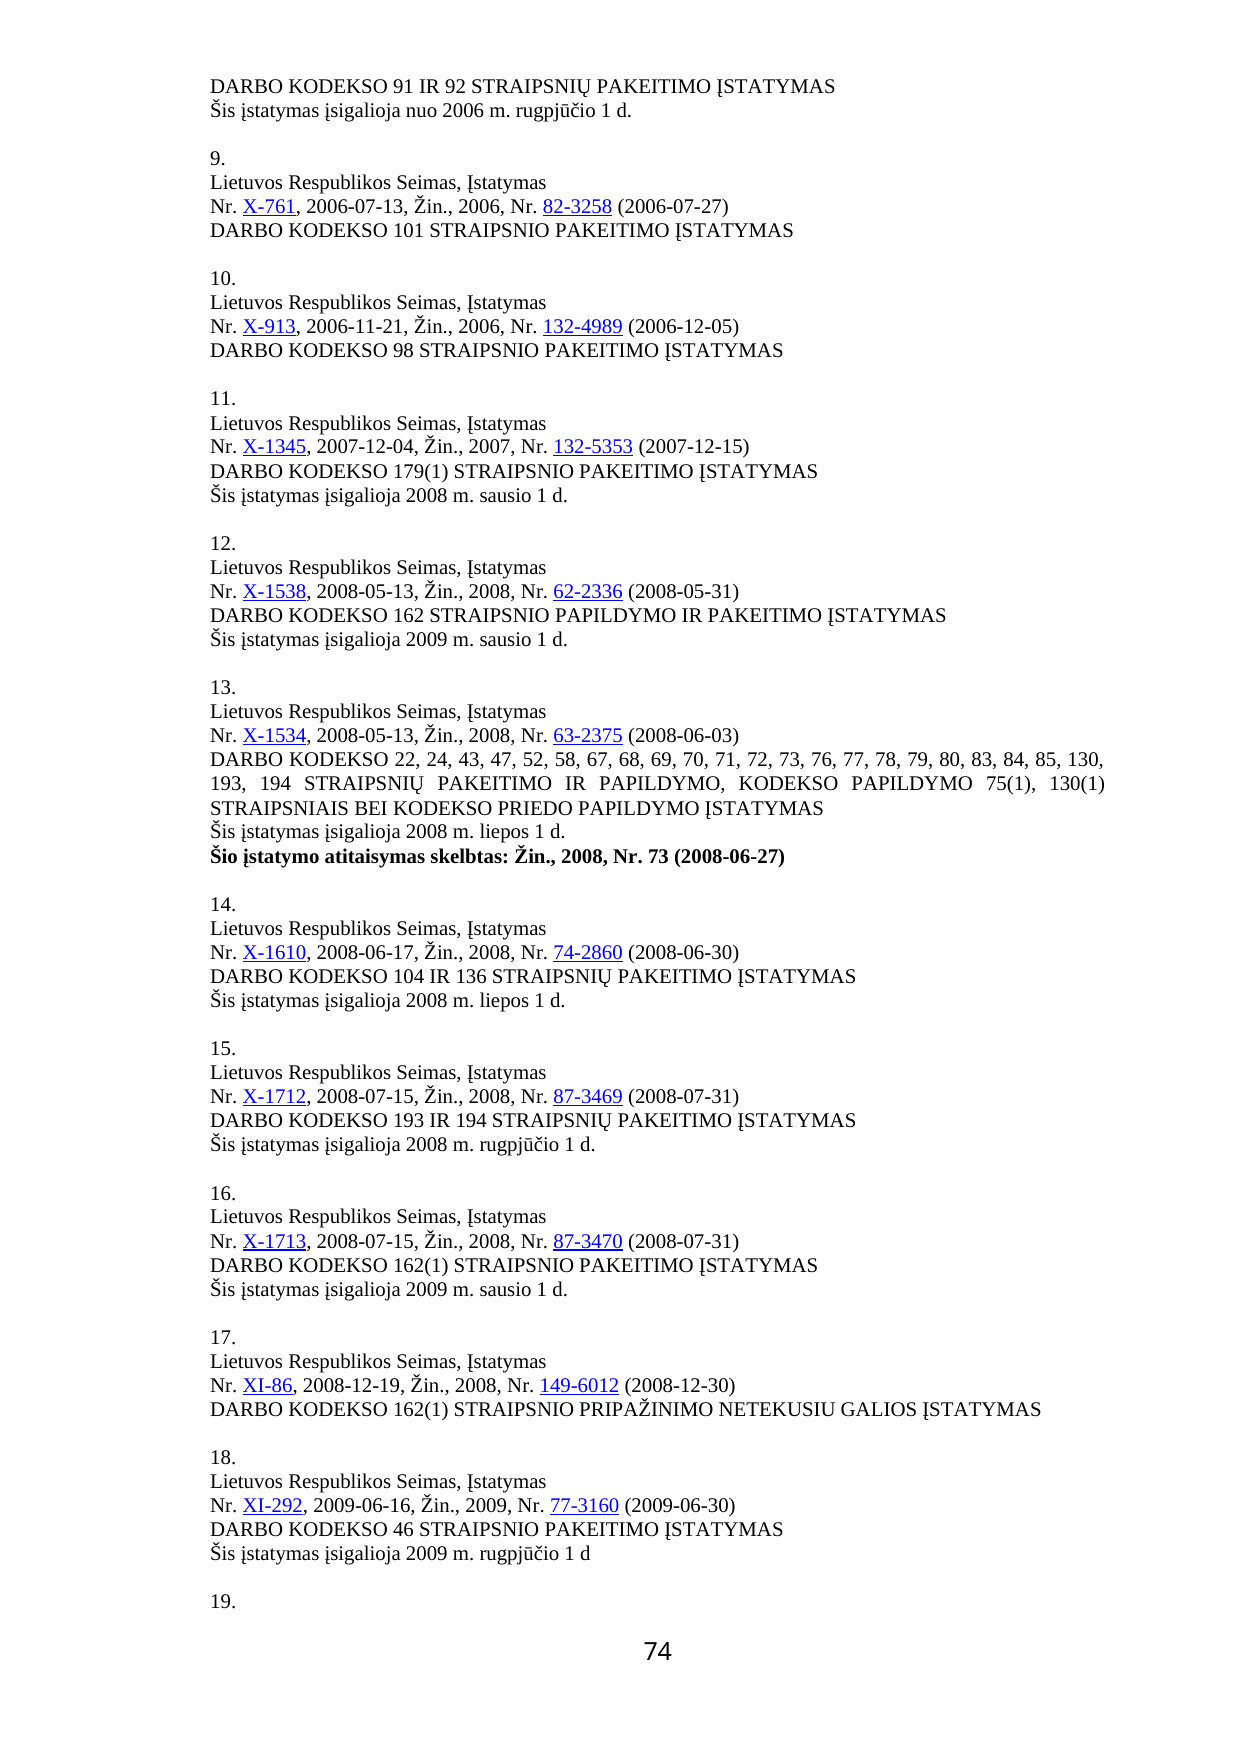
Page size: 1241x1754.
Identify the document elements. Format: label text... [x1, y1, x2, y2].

text Šio įstatymo atitaisymas skelbtas: Žin., 2008, Nr. 73 (2008-06-27) [210, 843, 1106, 868]
text 16. [210, 1180, 1106, 1204]
text Šis įstatymas įsigalioja 2008 m. sausio 1 d. [210, 483, 1106, 507]
text Lietuvos Respublikos Seimas, Įstatymas [210, 170, 1106, 194]
text Lietuvos Respublikos Seimas, Įstatymas [210, 1060, 1106, 1084]
text Lietuvos Respublikos Seimas, Įstatymas [210, 699, 1106, 723]
text Nr. XI-292, 2009-06-16, Žin., 2009, Nr. 77-3160 (2009-06-30) [210, 1493, 1106, 1517]
text Lietuvos Respublikos Seimas, Įstatymas [210, 410, 1106, 434]
text DARBO KODEKSO 104 IR 136 STRAIPSNIŲ PAKEITIMO ĮSTATYMAS [210, 964, 1106, 988]
text 13. [210, 675, 1106, 699]
text 17. [210, 1325, 1106, 1349]
text Nr. X-1538, 2008-05-13, Žin., 2008, Nr. 62-2336 (2008-05-31) [210, 579, 1106, 603]
text Nr. X-1534, 2008-05-13, Žin., 2008, Nr. 63-2375 (2008-06-03) [210, 723, 1106, 747]
text Nr. X-1610, 2008-06-17, Žin., 2008, Nr. 74-2860 (2008-06-30) [210, 940, 1106, 964]
text 12. [210, 531, 1106, 555]
text Nr. X-761, 2006-07-13, Žin., 2006, Nr. 82-3258 (2006-07-27) [210, 194, 1106, 218]
text 11. [210, 386, 1106, 410]
text DARBO KODEKSO 46 STRAIPSNIO PAKEITIMO ĮSTATYMAS [210, 1517, 1106, 1541]
text Šis įstatymas įsigalioja 2009 m. sausio 1 d. [210, 627, 1106, 651]
text Lietuvos Respublikos Seimas, Įstatymas [210, 290, 1106, 314]
text 19. [210, 1589, 1106, 1613]
text 18. [210, 1445, 1106, 1469]
text Nr. X-1345, 2007-12-04, Žin., 2007, Nr. 132-5353 (2007-12-15) [210, 434, 1106, 458]
text Lietuvos Respublikos Seimas, Įstatymas [210, 1204, 1106, 1228]
text Nr. X-1712, 2008-07-15, Žin., 2008, Nr. 87-3469 (2008-07-31) [210, 1084, 1106, 1108]
text Šis įstatymas įsigalioja 2008 m. liepos 1 d. [210, 988, 1106, 1012]
text DARBO KODEKSO 22, 24, 43, 47, 52, 58, 67, 68, 69, 70, 71, 72, 73, 76, 77, 78, 79, 80, 83, 84, 85, 130, 193, 194 STRAIPSNIŲ PAKEITIMO IR PAPILDYMO, KODEKSO PAPILDYMO 75(1), 130(1) STRAIPSNIAIS BEI KODEKSO PRIEDO PAPILDYMO ĮSTATYMAS [210, 747, 1106, 819]
text 15. [210, 1036, 1106, 1060]
text DARBO KODEKSO 162(1) STRAIPSNIO PAKEITIMO ĮSTATYMAS [210, 1253, 1106, 1277]
text 9. [210, 146, 1106, 170]
text 10. [210, 266, 1106, 290]
text DARBO KODEKSO 162 STRAIPSNIO PAPILDYMO IR PAKEITIMO ĮSTATYMAS [210, 603, 1106, 627]
text DARBO KODEKSO 101 STRAIPSNIO PAKEITIMO ĮSTATYMAS [210, 218, 1106, 242]
text Šis įstatymas įsigalioja 2008 m. liepos 1 d. [210, 819, 1106, 843]
text Nr. X-913, 2006-11-21, Žin., 2006, Nr. 132-4989 (2006-12-05) [210, 314, 1106, 338]
text Nr. X-1713, 2008-07-15, Žin., 2008, Nr. 87-3470 (2008-07-31) [210, 1228, 1106, 1253]
text Šis įstatymas įsigalioja 2009 m. sausio 1 d. [210, 1277, 1106, 1301]
text Šis įstatymas įsigalioja nuo 2006 m. rugpjūčio 1 d. [210, 98, 1106, 122]
text Lietuvos Respublikos Seimas, Įstatymas [210, 1469, 1106, 1493]
text DARBO KODEKSO 162(1) STRAIPSNIO PRIPAŽINIMO NETEKUSIU GALIOS ĮSTATYMAS [210, 1397, 1106, 1421]
text DARBO KODEKSO 179(1) STRAIPSNIO PAKEITIMO ĮSTATYMAS [210, 458, 1106, 483]
text Nr. XI-86, 2008-12-19, Žin., 2008, Nr. 149-6012 (2008-12-30) [210, 1373, 1106, 1397]
text Lietuvos Respublikos Seimas, Įstatymas [210, 1349, 1106, 1373]
text DARBO KODEKSO 193 IR 194 STRAIPSNIŲ PAKEITIMO ĮSTATYMAS [210, 1108, 1106, 1132]
text DARBO KODEKSO 91 IR 92 STRAIPSNIŲ PAKEITIMO ĮSTATYMAS [210, 73, 1106, 98]
text Lietuvos Respublikos Seimas, Įstatymas [210, 555, 1106, 579]
text DARBO KODEKSO 98 STRAIPSNIO PAKEITIMO ĮSTATYMAS [210, 338, 1106, 362]
text Šis įstatymas įsigalioja 2008 m. rugpjūčio 1 d. [210, 1132, 1106, 1156]
text 14. [210, 892, 1106, 916]
text Šis įstatymas įsigalioja 2009 m. rugpjūčio 1 d [210, 1541, 1106, 1565]
text Lietuvos Respublikos Seimas, Įstatymas [210, 916, 1106, 940]
